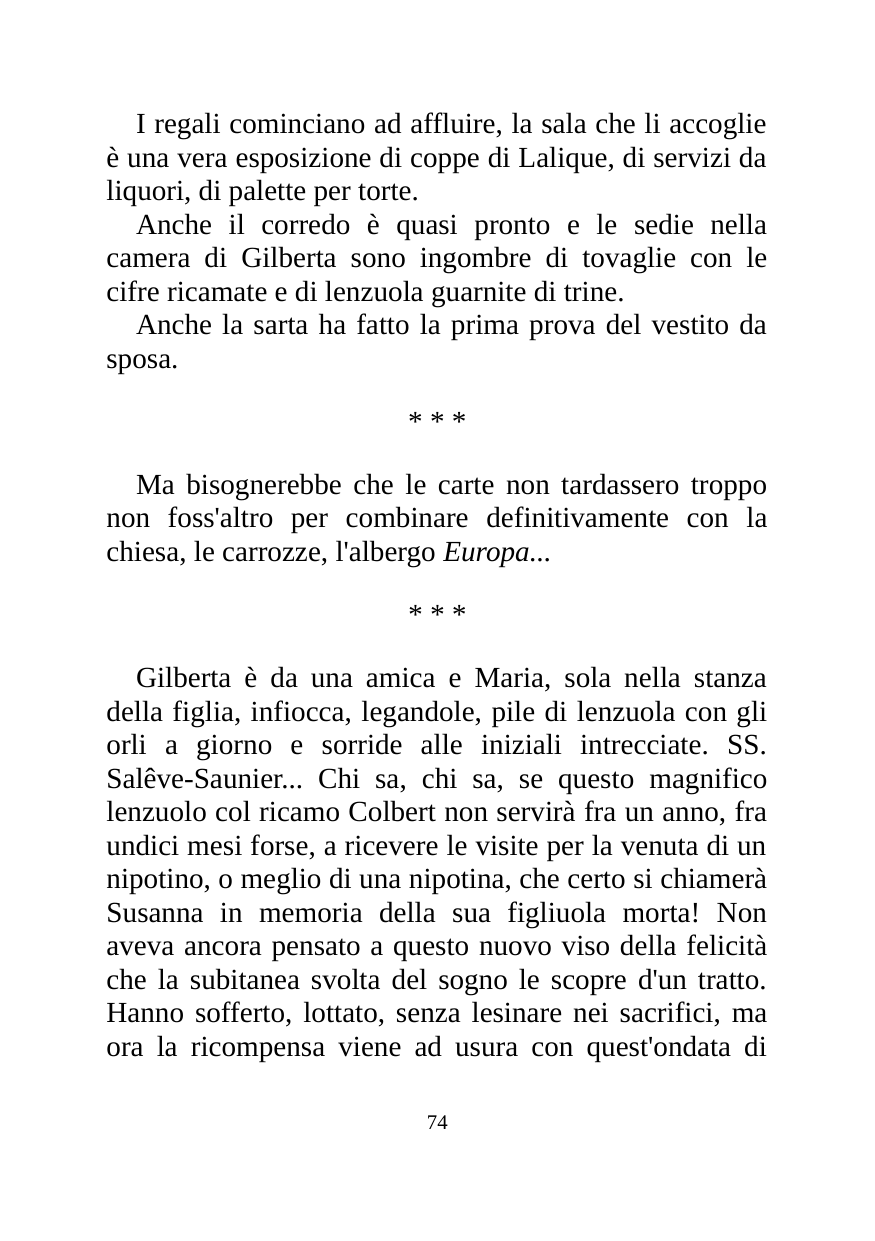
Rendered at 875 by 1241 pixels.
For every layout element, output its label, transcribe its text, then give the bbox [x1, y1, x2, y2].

text Ma bisognerebbe che le carte non tardassero troppo non foss'altro per combinare definitivamente con la chiesa, le carrozze, l'albergo Europa... [106, 467, 768, 568]
text Gilberta è da una amica e Maria, sola nella stanza della figlia, infiocca, legandole, pile di lenzuola con gli orli a giorno e sorride alle iniziali intrecciate. SS. Salêve-Saunier... Chi sa, chi sa, se questo magnifico lenzuolo col ricamo Colbert non servirà fra un anno, fra undici mesi forse, a ricevere le visite per la venuta di un nipotino, o meglio di una nipotina, che certo si chiamerà Susanna in memoria della sua figliuola morta! Non aveva ancora pensato a questo nuovo viso della felicità che la subitanea svolta del sogno le scopre d'un tratto. Hanno sofferto, lottato, senza lesinare nei sacrifici, ma ora la ricompensa viene ad usura con quest'ondata di [106, 660, 768, 1063]
text Anche la sarta ha fatto la prima prova del vestito da sposa. [106, 307, 768, 374]
text * * * [106, 404, 768, 438]
text Anche il corredo è quasi pronto e le sedie nella camera di Gilberta sono ingombre di tovaglie con le cifre ricamate e di lenzuola guarnite di trine. [106, 207, 768, 307]
text * * * [106, 597, 768, 631]
text I regali cominciano ad affluire, la sala che li accoglie è una vera esposizione di coppe di Lalique, di servizi da liquori, di palette per torte. [106, 106, 768, 207]
